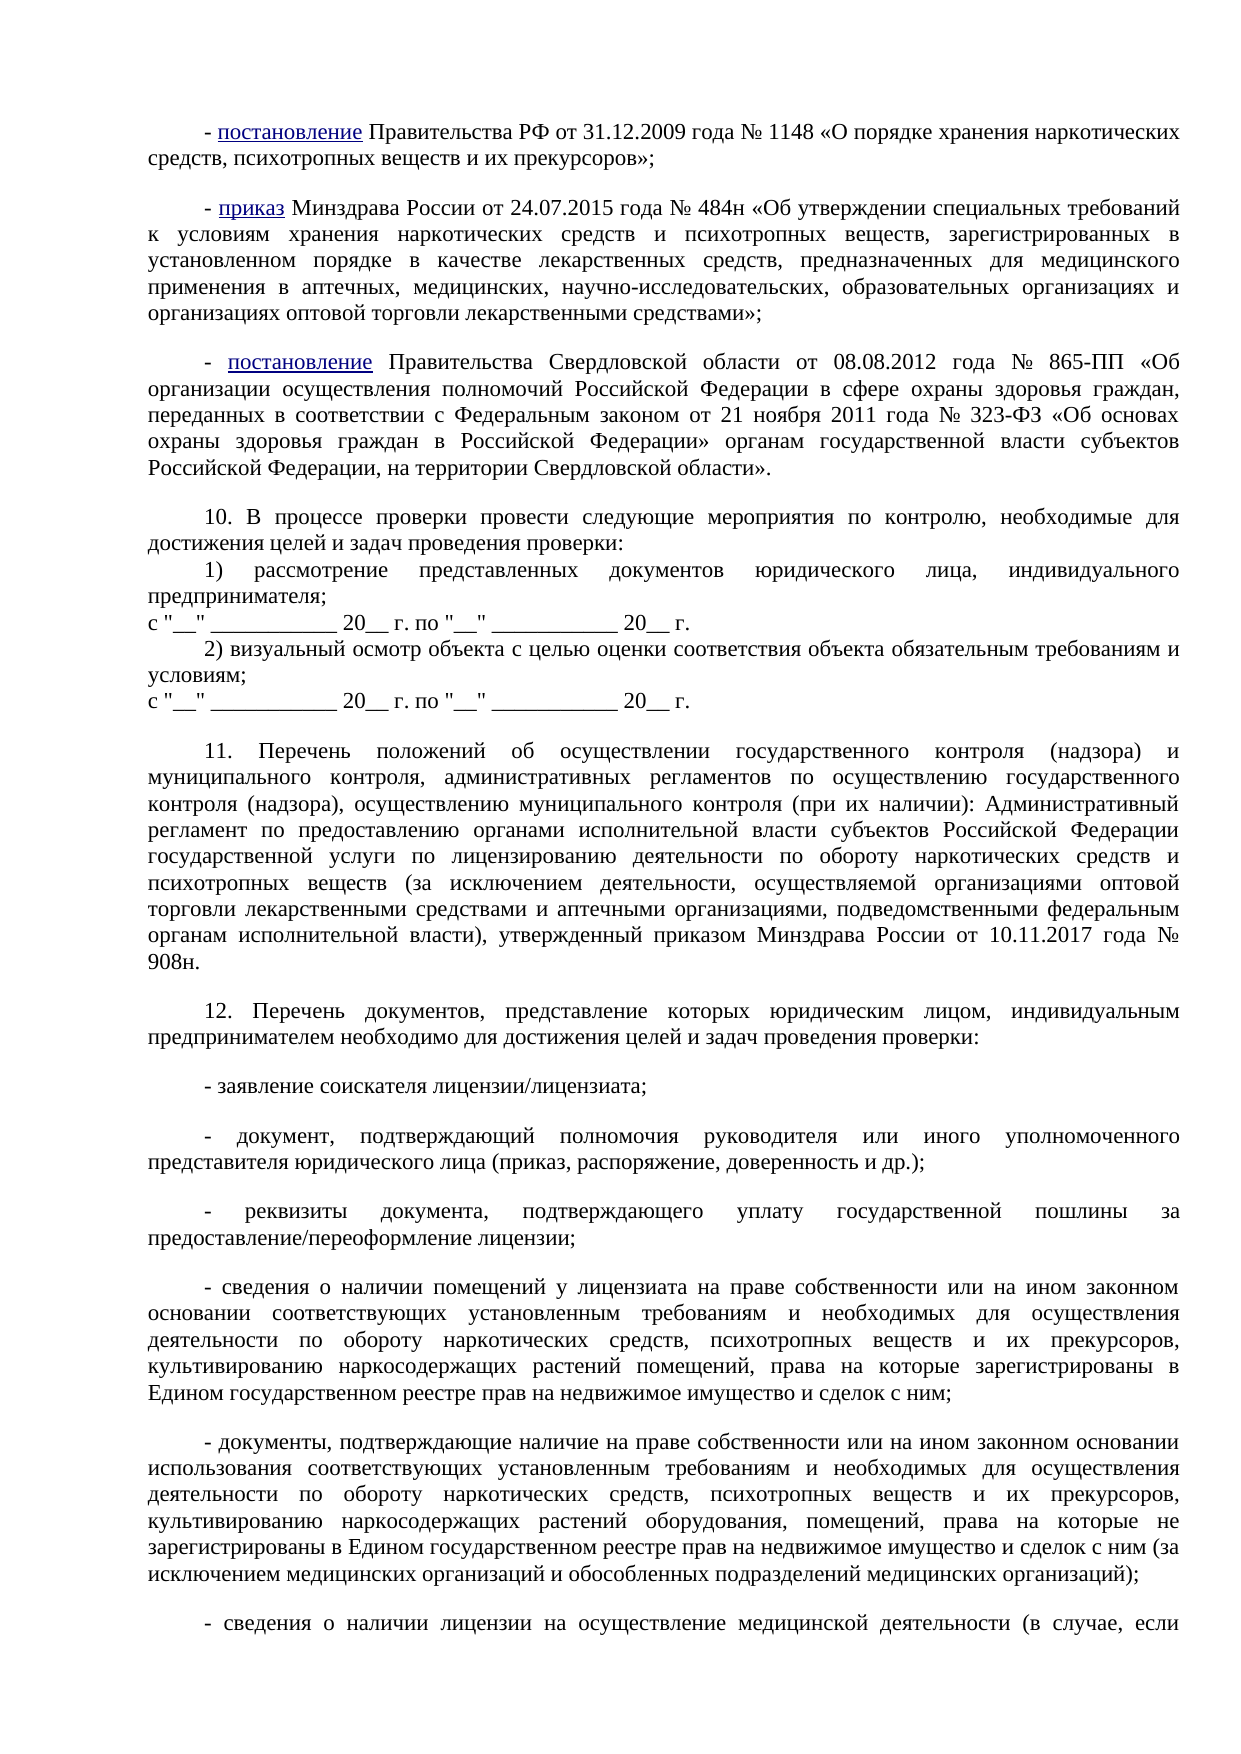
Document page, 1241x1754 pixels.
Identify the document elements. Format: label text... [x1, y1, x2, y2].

text - документы, подтверждающие наличие на праве собственности или на ином законном основании использования соответствующих установленным требованиям и необходимых для осуществления деятельности по обороту наркотических средств, психотропных веществ и их прекурсоров, культивированию наркосодержащих растений оборудования, помещений, права на которые не зарегистрированы в Едином государственном реестре прав на недвижимое имущество и сделок с ним (за исключением медицинских организаций и обособленных подразделений медицинских организаций); [148, 1428, 1181, 1586]
text 11. Перечень положений об осуществлении государственного контроля (надзора) и муниципального контроля, административных регламентов по осуществлению государственного контроля (надзора), осуществлению муниципального контроля (при их наличии): Административный регламент по предоставлению органами исполнительной власти субъектов Российской Федерации государственной услуги по лицензированию деятельности по обороту наркотических средств и психотропных веществ (за исключением деятельности, осуществляемой организациями оптовой торговли лекарственными средствами и аптечными организациями, подведомственными федеральным органам исполнительной власти), утвержденный приказом Минздрава России от 10.11.2017 года № 908н. [148, 737, 1181, 974]
text 12. Перечень документов, представление которых юридическим лицом, индивидуальным предпринимателем необходимо для достижения целей и задач проведения проверки: [148, 997, 1181, 1050]
text - сведения о наличии помещений у лицензиата на праве собственности или на ином законном основании соответствующих установленным требованиям и необходимых для осуществления деятельности по обороту наркотических средств, психотропных веществ и их прекурсоров, культивированию наркосодержащих растений помещений, права на которые зарегистрированы в Едином государственном реестре прав на недвижимое имущество и сделок с ним; [148, 1273, 1181, 1405]
text 2) визуальный осмотр объекта с целью оценки соответствия объекта обязательным требованиям и условиям; [148, 635, 1181, 688]
text - постановление Правительства РФ от 31.12.2009 года № 1148 «О порядке хранения наркотических средств, психотропных веществ и их прекурсоров»; [148, 118, 1181, 171]
text - реквизиты документа, подтверждающего уплату государственной пошлины за предоставление/переоформление лицензии; [148, 1197, 1181, 1250]
text - сведения о наличии лицензии на осуществление медицинской деятельности (в случае, если [148, 1609, 1181, 1635]
text с "__" ___________ 20__ г. по "__" ___________ 20__ г. [148, 688, 1181, 714]
text 10. В процессе проверки провести следующие мероприятия по контролю, необходимые для достижения целей и задач проведения проверки: [148, 503, 1181, 556]
text 1) рассмотрение представленных документов юридического лица, индивидуального предпринимателя; [148, 556, 1181, 608]
text с "__" ___________ 20__ г. по "__" ___________ 20__ г. [148, 608, 1181, 635]
text - заявление соискателя лицензии/лицензиата; [148, 1073, 1181, 1099]
text - приказ Минздрава России от 24.07.2015 года № 484н «Об утверждении специальных требований к условиям хранения наркотических средств и психотропных веществ, зарегистрированных в установленном порядке в качестве лекарственных средств, предназначенных для медицинского применения в аптечных, медицинских, научно-исследовательских, образовательных организациях и организациях оптовой торговли лекарственными средствами»; [148, 194, 1181, 326]
text - документ, подтверждающий полномочия руководителя или иного уполномоченного представителя юридического лица (приказ, распоряжение, доверенность и др.); [148, 1122, 1181, 1174]
text - постановление Правительства Свердловской области от 08.08.2012 года № 865-ПП «Об организации осуществления полномочий Российской Федерации в сфере охраны здоровья граждан, переданных в соответствии с Федеральным законом от 21 ноября 2011 года № 323-ФЗ «Об основах охраны здоровья граждан в Российской Федерации» органам государственной власти субъектов Российской Федерации, на территории Свердловской области». [148, 348, 1181, 480]
